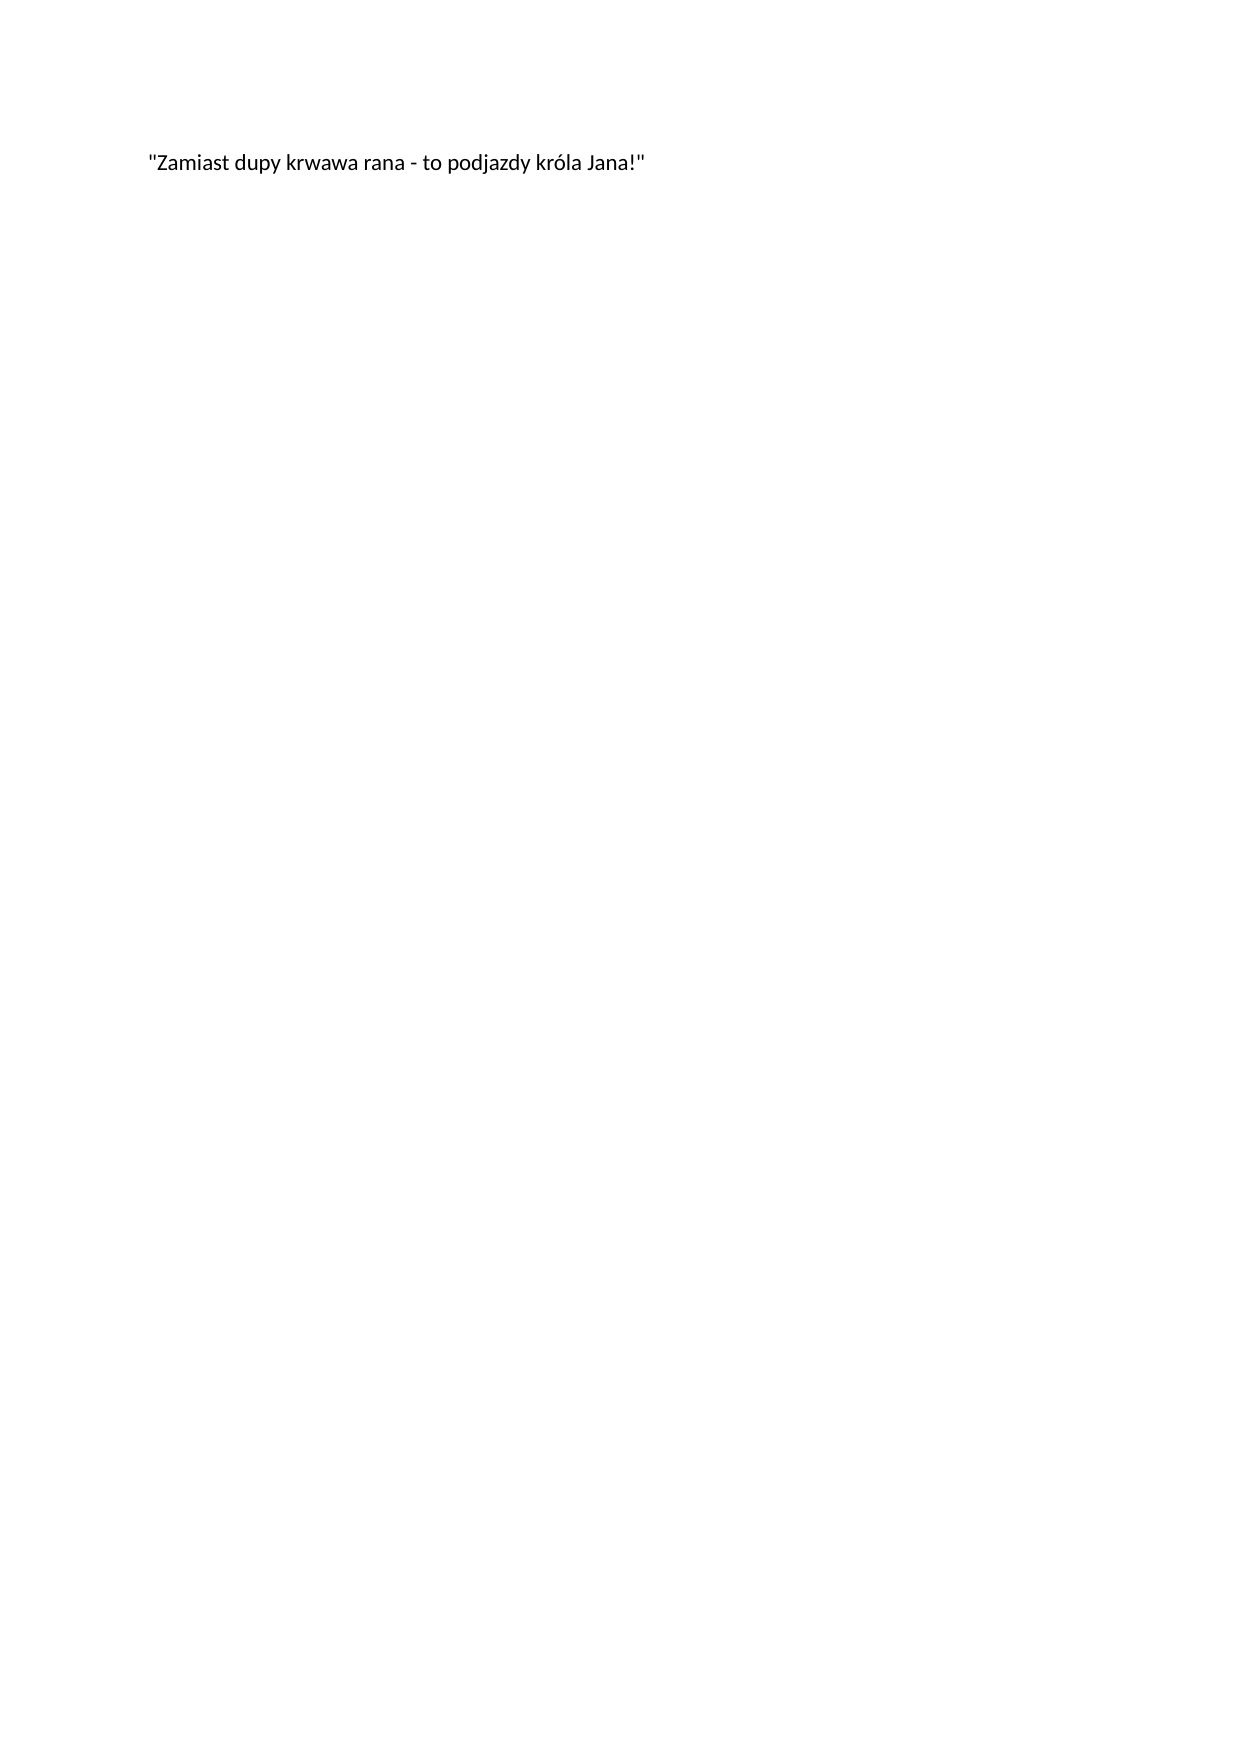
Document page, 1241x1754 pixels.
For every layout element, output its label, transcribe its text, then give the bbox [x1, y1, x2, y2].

text "Zamiast dupy krwawa rana - to podjazdy króla Jana!" [148, 148, 1093, 176]
